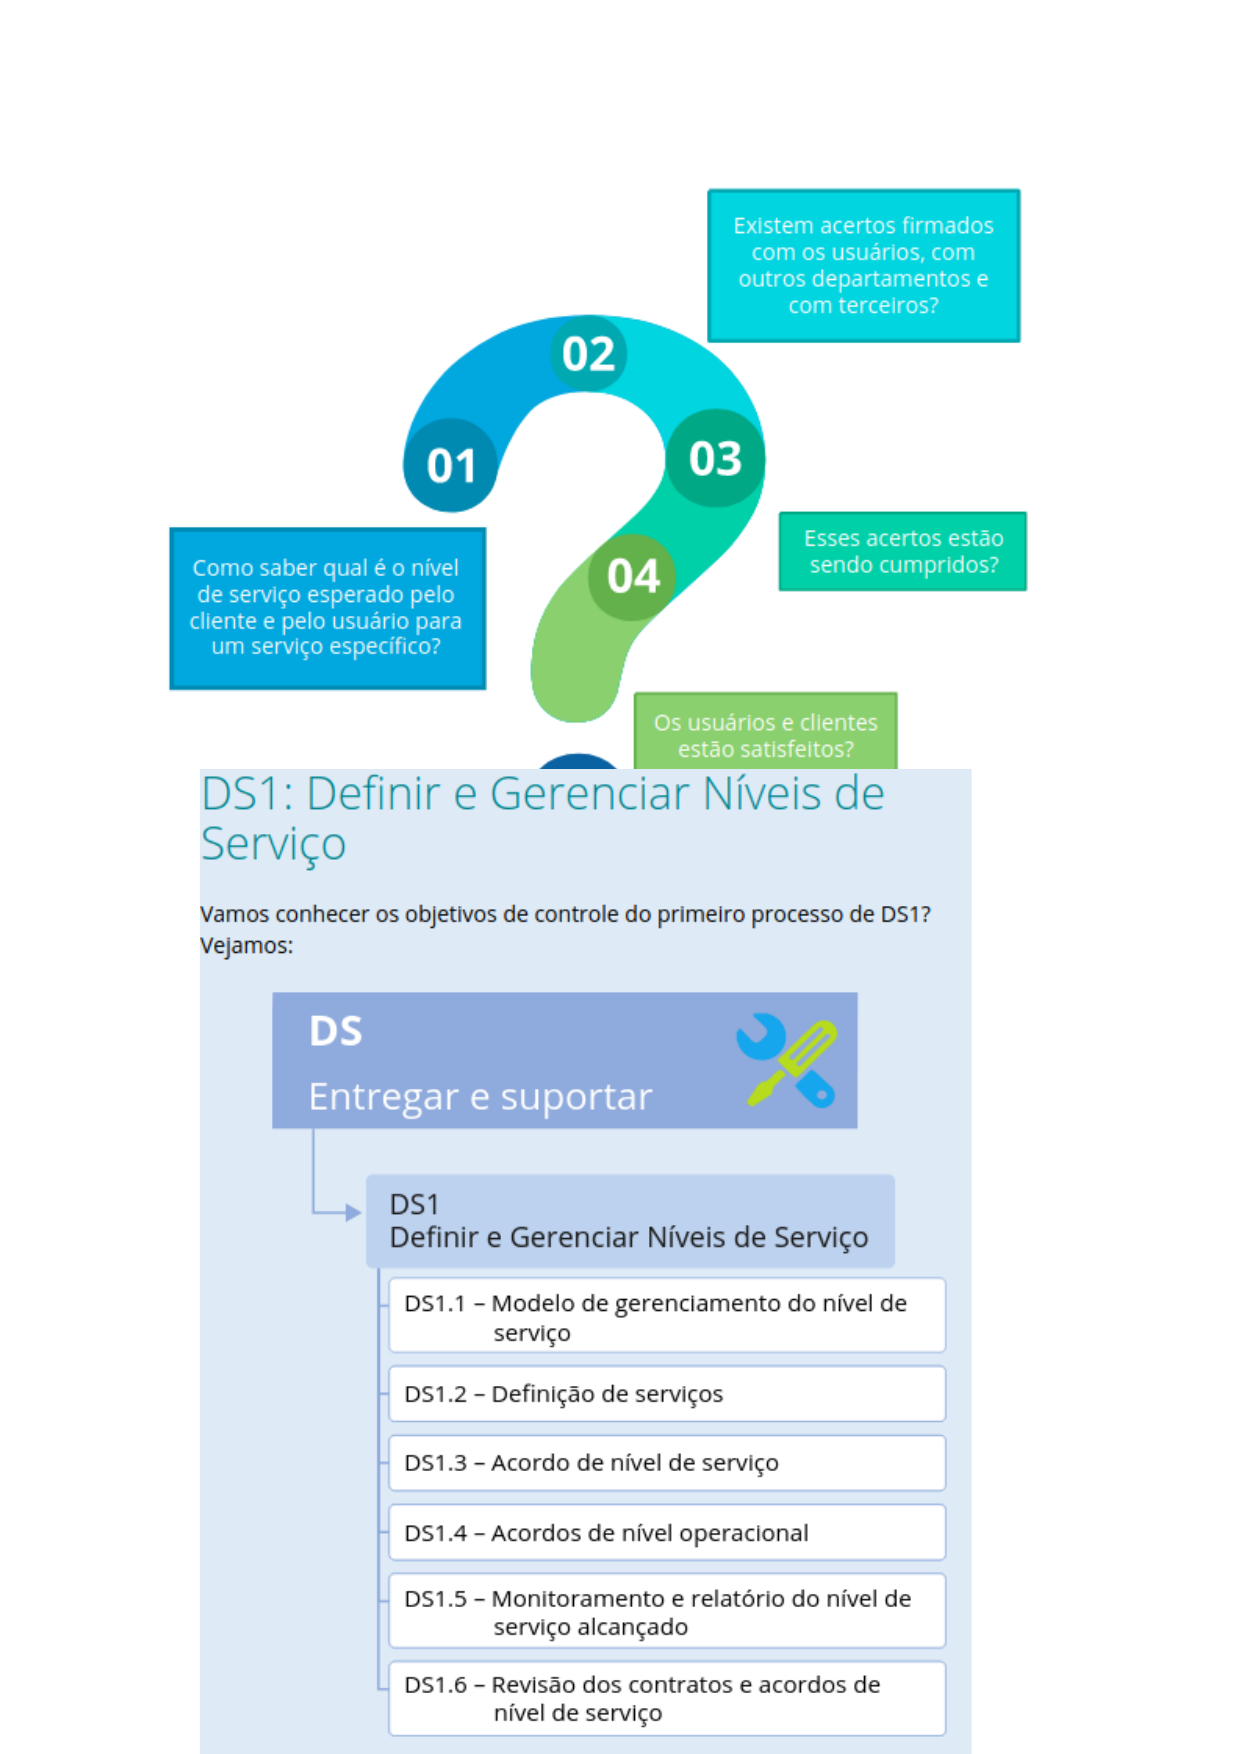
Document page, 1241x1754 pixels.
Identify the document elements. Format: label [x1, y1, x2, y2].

picture [137, 118, 1103, 1754]
